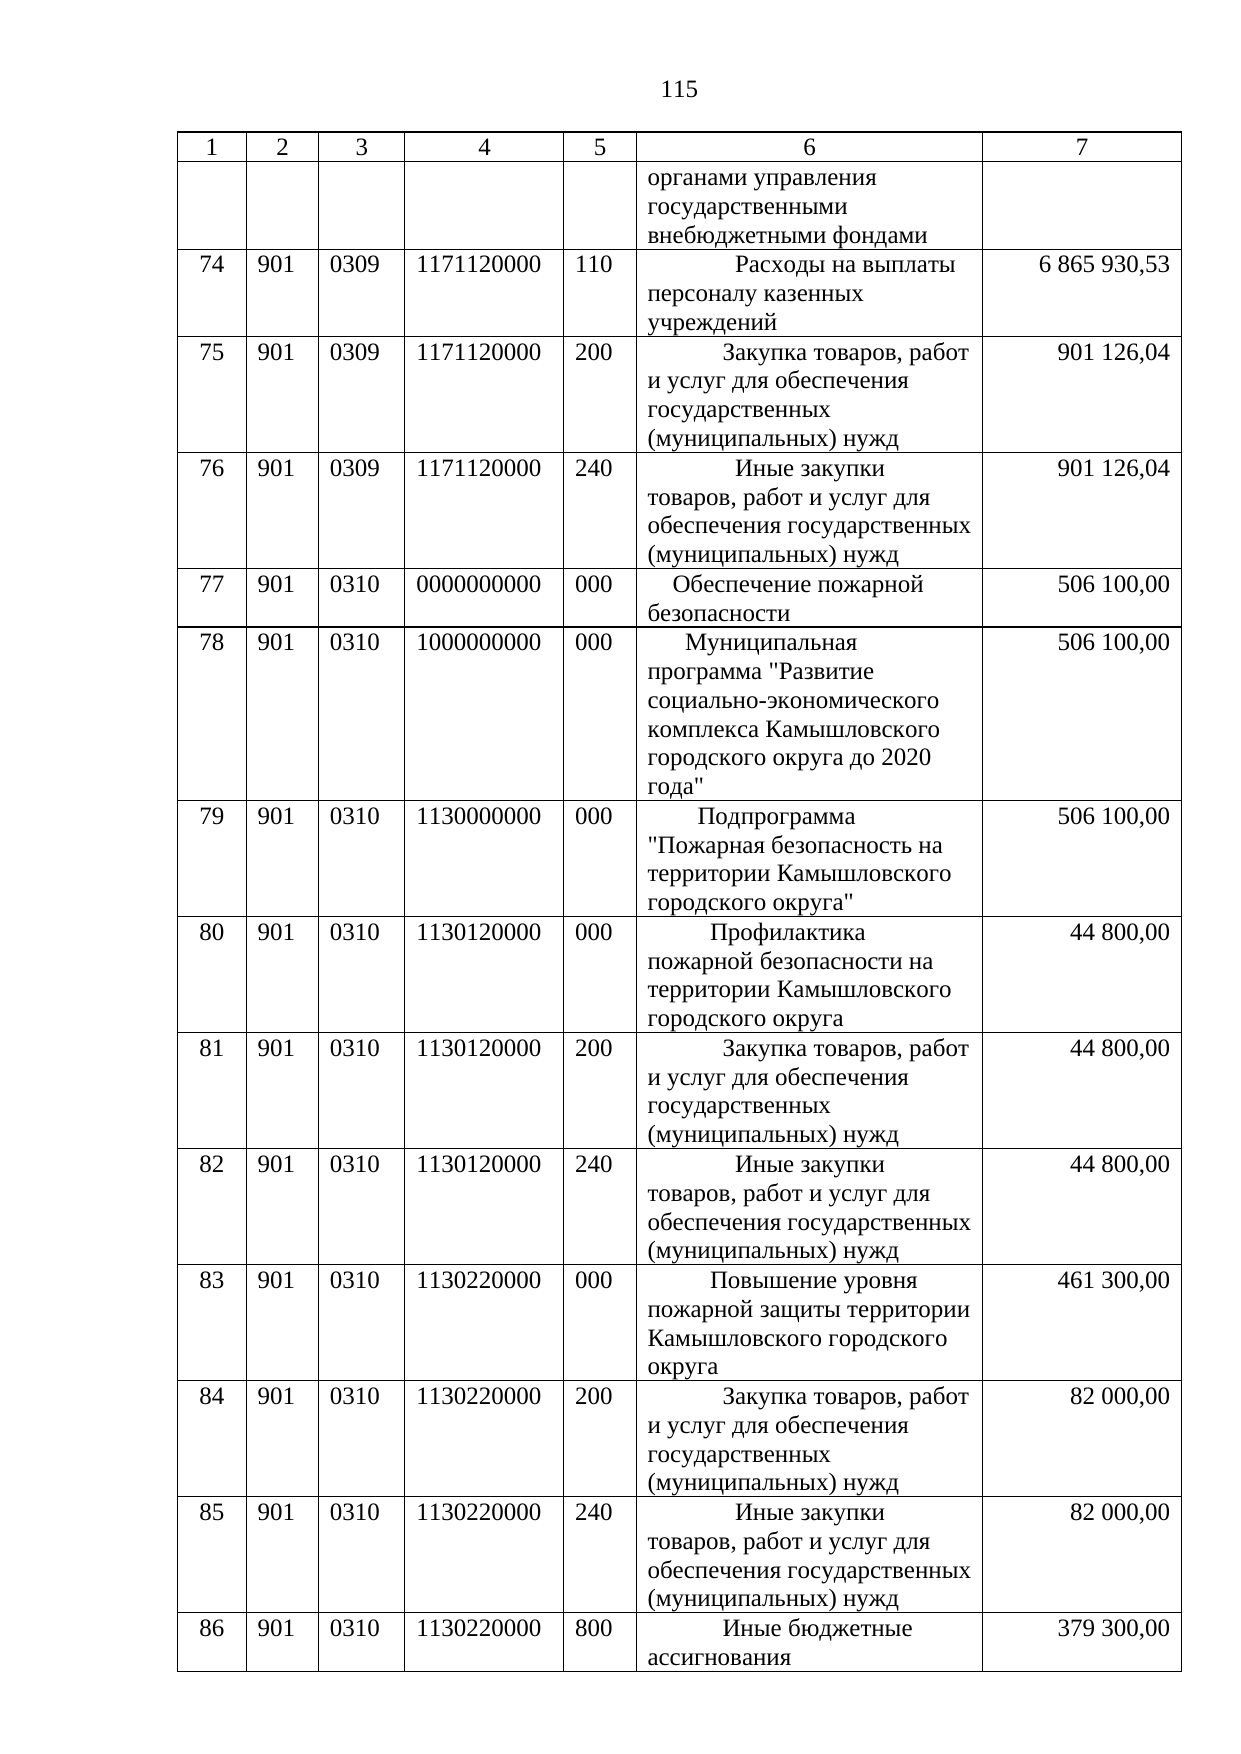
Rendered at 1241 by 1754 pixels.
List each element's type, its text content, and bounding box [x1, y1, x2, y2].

table_cell 1130120000 [405, 1149, 563, 1264]
table_cell 379 300,00 [983, 1613, 1181, 1671]
table_header 3 [319, 133, 404, 161]
table_cell 76 [178, 453, 246, 568]
table_cell 901 [247, 453, 318, 568]
table_cell 1130220000 [405, 1265, 563, 1380]
table_cell 901 [247, 569, 318, 626]
table_cell 901 [247, 337, 318, 452]
table_cell 506 100,00 [983, 801, 1181, 916]
table_cell 901 [247, 917, 318, 1032]
table_cell 0309 [319, 250, 404, 336]
table_cell 0310 [319, 628, 404, 800]
table_cell 1171120000 [405, 337, 563, 452]
table_cell 0310 [319, 569, 404, 626]
table_cell 0000000000 [405, 569, 563, 626]
table_cell 901 [247, 801, 318, 916]
table_cell 901 126,04 [983, 453, 1181, 568]
table_cell 000 [564, 569, 636, 626]
table_cell 74 [178, 250, 246, 336]
table_cell [405, 162, 563, 248]
table_cell 901 [247, 1149, 318, 1264]
table_cell 901 [247, 1265, 318, 1380]
table_cell 77 [178, 569, 246, 626]
table_cell Иные бюджетные ассигнования [637, 1613, 982, 1671]
table_cell Повышение уровня пожарной защиты территории Камышловского городского округа [637, 1265, 982, 1380]
table_cell 83 [178, 1265, 246, 1380]
table_cell Расходы на выплаты персоналу казенных учреждений [637, 250, 982, 336]
table_cell 200 [564, 1033, 636, 1148]
table_cell [983, 162, 1181, 248]
table_cell 901 [247, 250, 318, 336]
table_header 1 [178, 133, 246, 161]
table_cell 84 [178, 1381, 246, 1496]
table_header 2 [247, 133, 318, 161]
table_cell 0310 [319, 801, 404, 916]
table_cell 79 [178, 801, 246, 916]
table_cell 85 [178, 1497, 246, 1612]
table_cell 80 [178, 917, 246, 1032]
table_cell 1130120000 [405, 917, 563, 1032]
table_cell 0310 [319, 1033, 404, 1148]
table_cell 1171120000 [405, 453, 563, 568]
table_cell 78 [178, 628, 246, 800]
table_cell 000 [564, 1265, 636, 1380]
table_cell 1130220000 [405, 1613, 563, 1671]
table_cell Профилактика пожарной безопасности на территории Камышловского городского округа [637, 917, 982, 1032]
table_cell 44 800,00 [983, 917, 1181, 1032]
table_cell 6 865 930,53 [983, 250, 1181, 336]
table_cell 506 100,00 [983, 628, 1181, 800]
table_cell 0310 [319, 1149, 404, 1264]
table_cell 800 [564, 1613, 636, 1671]
table_cell Закупка товаров, работ и услуг для обеспечения государственных (муниципальных) нужд [637, 337, 982, 452]
table_cell 1000000000 [405, 628, 563, 800]
table_cell Иные закупки товаров, работ и услуг для обеспечения государственных (муниципальных) нужд [637, 453, 982, 568]
table_cell [564, 162, 636, 248]
table_cell 0309 [319, 337, 404, 452]
table_cell 240 [564, 453, 636, 568]
table_cell 0309 [319, 453, 404, 568]
table_cell 901 [247, 1613, 318, 1671]
table_cell 1130120000 [405, 1033, 563, 1148]
table_cell 110 [564, 250, 636, 336]
table_cell 44 800,00 [983, 1149, 1181, 1264]
table_cell 200 [564, 337, 636, 452]
table_cell 1130220000 [405, 1381, 563, 1496]
table_cell 1130000000 [405, 801, 563, 916]
table_cell [247, 162, 318, 248]
table_cell 0310 [319, 1613, 404, 1671]
table_cell 000 [564, 917, 636, 1032]
table_cell 240 [564, 1497, 636, 1612]
table_cell 86 [178, 1613, 246, 1671]
table_cell Закупка товаров, работ и услуг для обеспечения государственных (муниципальных) нужд [637, 1381, 982, 1496]
table_cell 44 800,00 [983, 1033, 1181, 1148]
table_header 6 [637, 133, 982, 161]
table_cell 75 [178, 337, 246, 452]
table_cell 81 [178, 1033, 246, 1148]
table_cell Иные закупки товаров, работ и услуг для обеспечения государственных (муниципальных) нужд [637, 1497, 982, 1612]
table_cell 901 [247, 628, 318, 800]
table_cell 0310 [319, 1265, 404, 1380]
table_cell Закупка товаров, работ и услуг для обеспечения государственных (муниципальных) нужд [637, 1033, 982, 1148]
table_cell 200 [564, 1381, 636, 1496]
table_header 7 [983, 133, 1181, 161]
table_cell Муниципальная программа "Развитие социально-экономического комплекса Камышловского городского округа до 2020 года" [637, 628, 982, 800]
table_cell 82 [178, 1149, 246, 1264]
table_cell 901 [247, 1381, 318, 1496]
table_cell 461 300,00 [983, 1265, 1181, 1380]
table_cell 506 100,00 [983, 569, 1181, 626]
table_cell [178, 162, 246, 248]
table_cell 1171120000 [405, 250, 563, 336]
table_cell 901 [247, 1497, 318, 1612]
table_cell органами управления государственными внебюджетными фондами [637, 162, 982, 248]
table_cell 240 [564, 1149, 636, 1264]
table_cell Подпрограмма "Пожарная безопасность на территории Камышловского городского округа" [637, 801, 982, 916]
table_cell 000 [564, 628, 636, 800]
table_header 5 [564, 133, 636, 161]
table_cell 1130220000 [405, 1497, 563, 1612]
table_cell 82 000,00 [983, 1497, 1181, 1612]
table_cell 901 [247, 1033, 318, 1148]
table_header 4 [405, 133, 563, 161]
table_cell Обеспечение пожарной безопасности [637, 569, 982, 626]
table_cell 0310 [319, 1381, 404, 1496]
table_cell 0310 [319, 1497, 404, 1612]
table_cell 000 [564, 801, 636, 916]
table_cell Иные закупки товаров, работ и услуг для обеспечения государственных (муниципальных) нужд [637, 1149, 982, 1264]
table_cell 82 000,00 [983, 1381, 1181, 1496]
table_cell 901 126,04 [983, 337, 1181, 452]
table_cell 0310 [319, 917, 404, 1032]
table_cell [319, 162, 404, 248]
